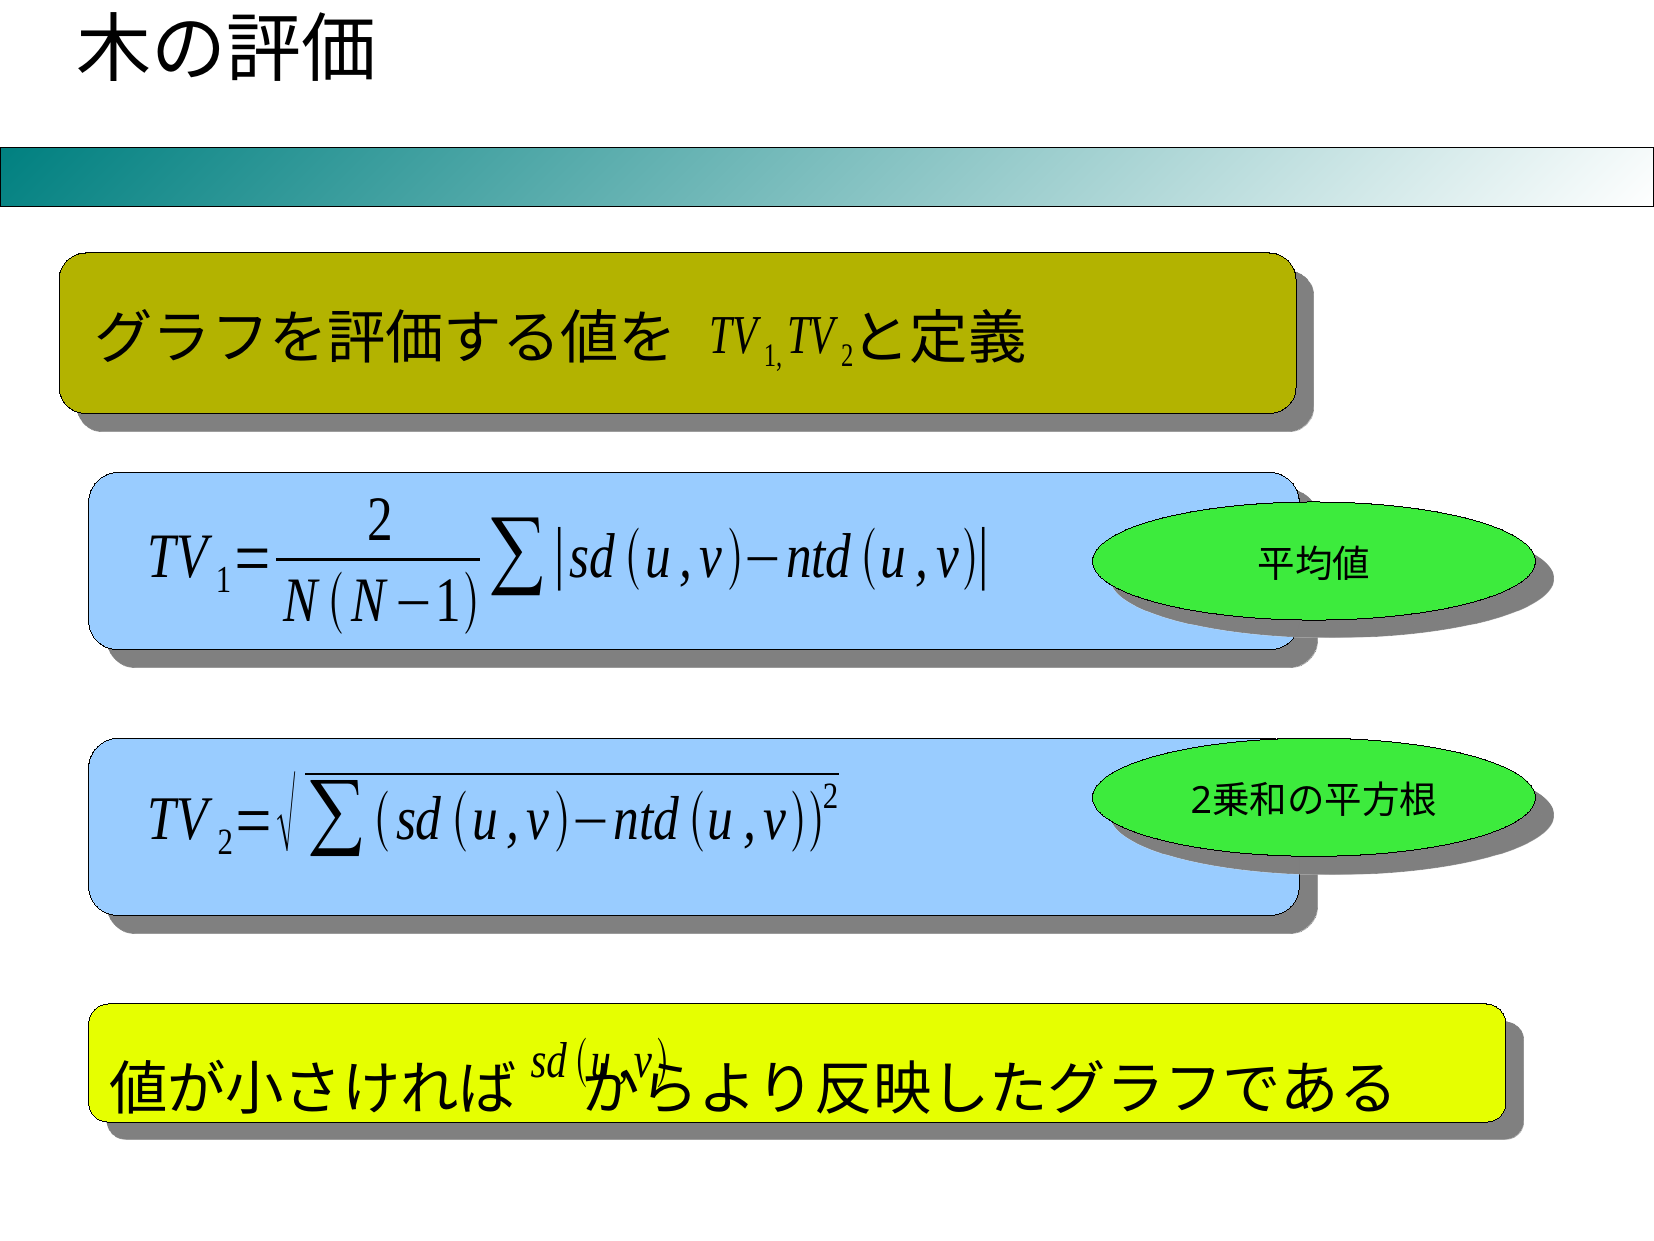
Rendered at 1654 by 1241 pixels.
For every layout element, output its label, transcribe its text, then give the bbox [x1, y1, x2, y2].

chart [141, 483, 1000, 637]
title 木の評価 [76, 16, 1565, 179]
text_box 平均値 [1092, 501, 1536, 621]
text_box 2乗和の平方根 [1092, 738, 1536, 857]
text_box [88, 472, 1300, 650]
text_box グラフを評価する値を と定義 [59, 252, 1297, 414]
text_box [88, 738, 1300, 916]
chart [703, 304, 860, 374]
text_box 値が小さければ からより反映したグラフである [88, 1003, 1506, 1123]
chart [522, 1031, 676, 1090]
chart [141, 768, 845, 863]
